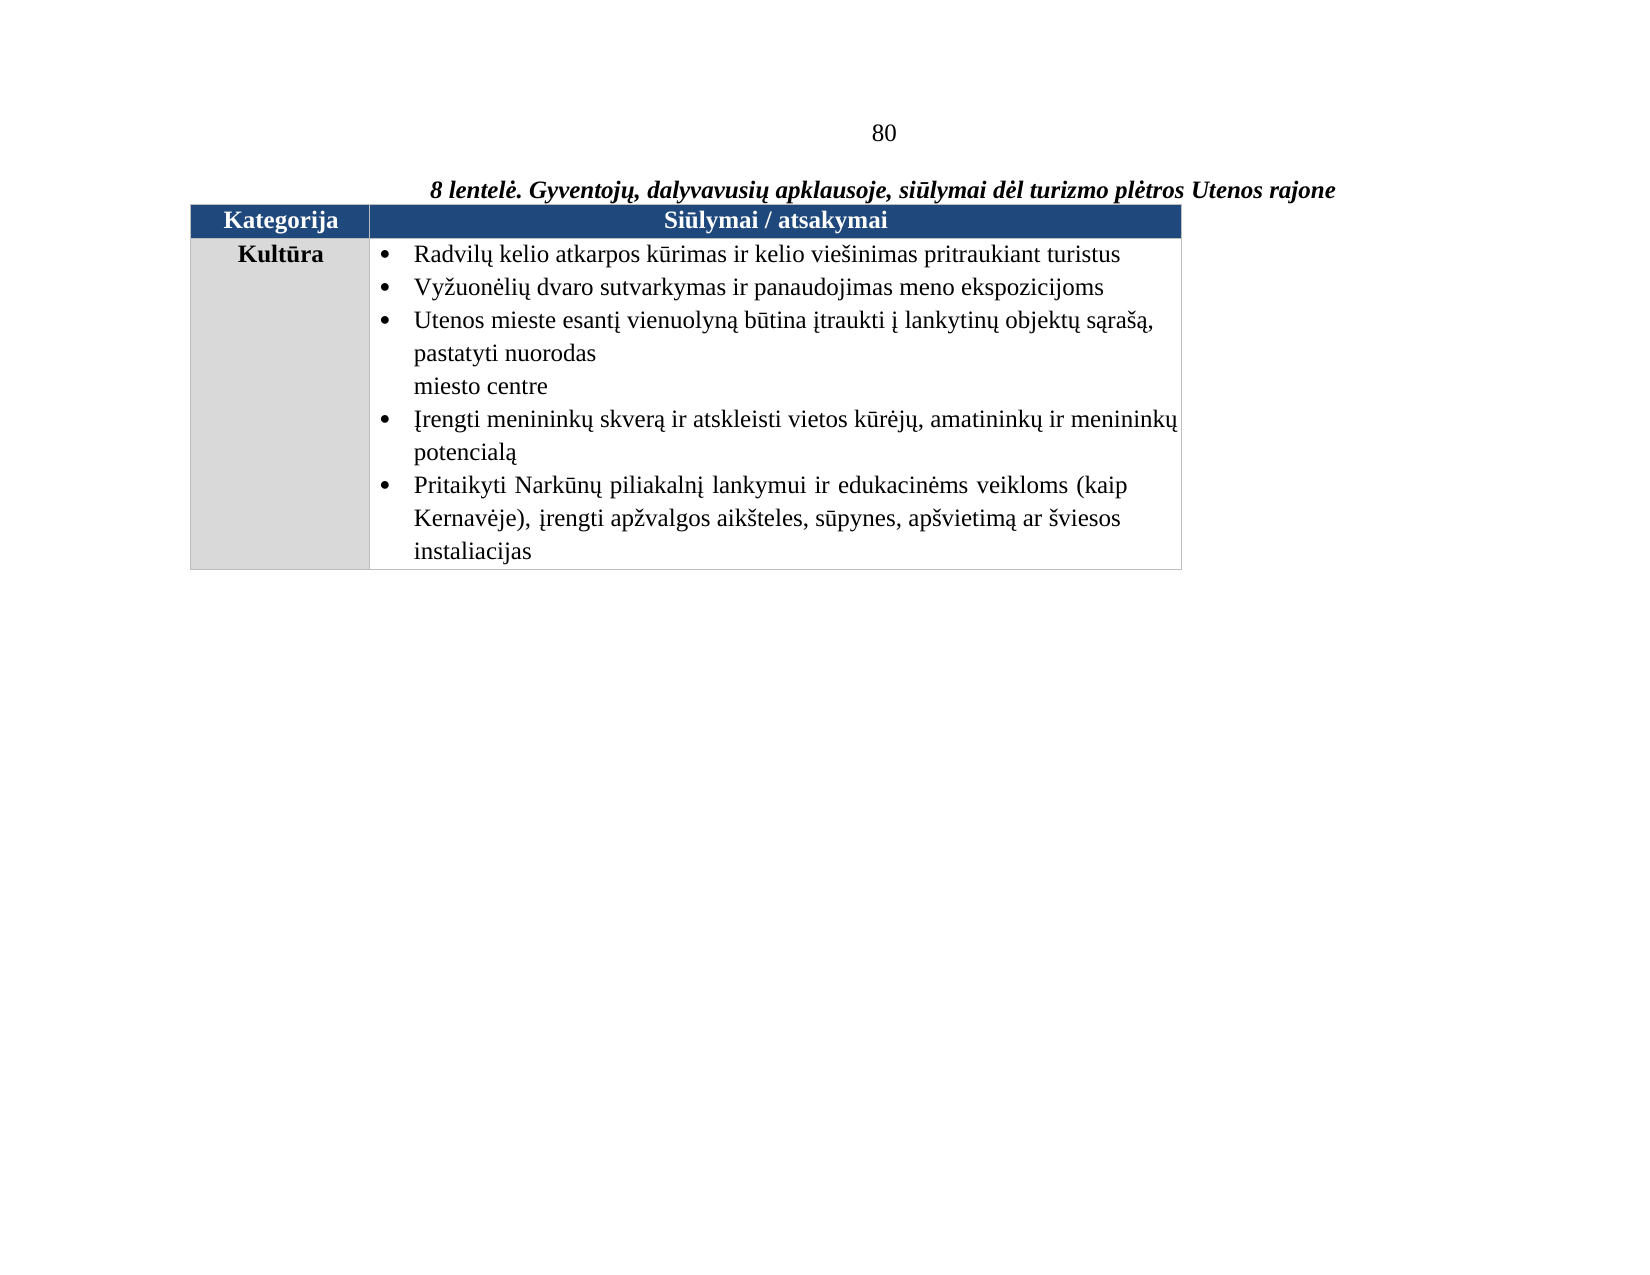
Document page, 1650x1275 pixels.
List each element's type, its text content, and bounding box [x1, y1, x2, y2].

table_header Siūlymai / atsakymai [370, 205, 1181, 238]
text 8 lentelė. Gyventojų, dalyvavusių apklausoje, siūlymai dėl turizmo plėtros Utenos rajone [177, 175, 1591, 204]
table_header Kategorija [191, 205, 369, 238]
table_cell  Radvilų kelio atkarpos kūrimas ir kelio viešinimas pritraukiant turistus  Vyžuonėlių dvaro sutvarkymas ir panaudojimas meno ekspozicijoms  Utenos mieste esantį vienuolyną būtina įtraukti į lankytinų objektų sąrašą, pastatyti nuorodas miesto centre  Įrengti menininkų skverą ir atskleisti vietos kūrėjų, amatininkų ir menininkų potencialą  Pritaikyti Narkūnų piliakalnį lankymui ir edukacinėms veikloms (kaip Kernavėje), įrengti apžvalgos aikšteles, sūpynes, apšvietimą ar šviesos instaliacijas [370, 239, 1181, 569]
table_cell Kultūra [191, 239, 369, 569]
